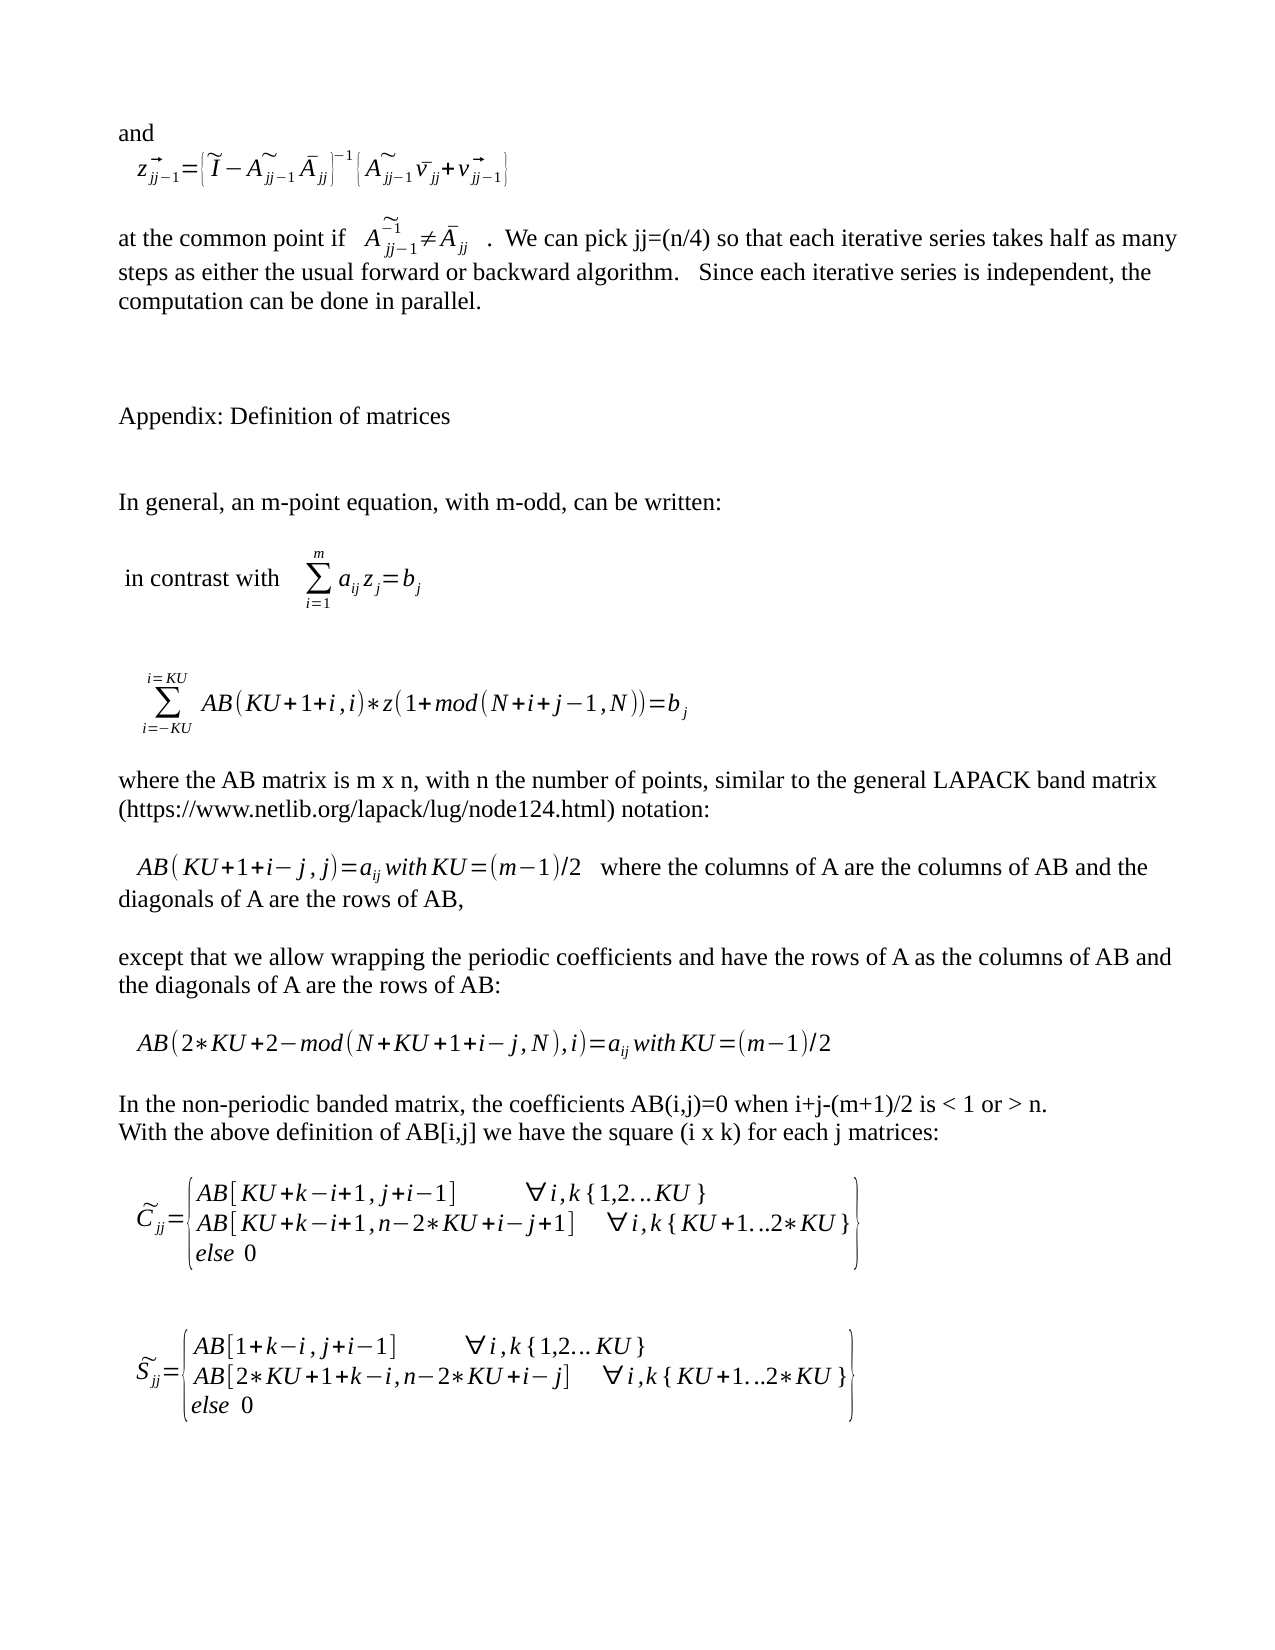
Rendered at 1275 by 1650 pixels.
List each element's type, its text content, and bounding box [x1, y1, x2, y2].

text where the AB matrix is m x n, with n the number of points, similar to the general LAPACK band matrix (https://www.netlib.org/lapack/lug/node124.html) notation: [118, 766, 1187, 823]
text With the above definition of AB[i,j] we have the square (i x k) for each j matrices: [118, 1117, 1187, 1146]
text Appendix: Definition of matrices [118, 401, 1187, 430]
text in contrast with [118, 545, 1187, 612]
text In the non-periodic banded matrix, the coefficients AB(i,j)=0 when i+j-(m+1)/2 is < 1 or > n. [118, 1089, 1187, 1117]
text except that we allow wrapping the periodic coefficients and have the rows of A as the columns of AB and the diagonals of A are the rows of AB: [118, 942, 1187, 999]
text at the common point if. We can pick jj=(n/4) so that each iterative series takes half as many steps as either the usual forward or backward algorithm. Since each iterative series is independent, the computation can be done in parallel. [118, 216, 1187, 315]
text where the columns of A are the columns of AB and the diagonals of A are the rows of AB, [118, 852, 1187, 913]
text In general, an m-point equation, with m-odd, can be written: [118, 487, 1187, 516]
text and [118, 118, 1187, 147]
